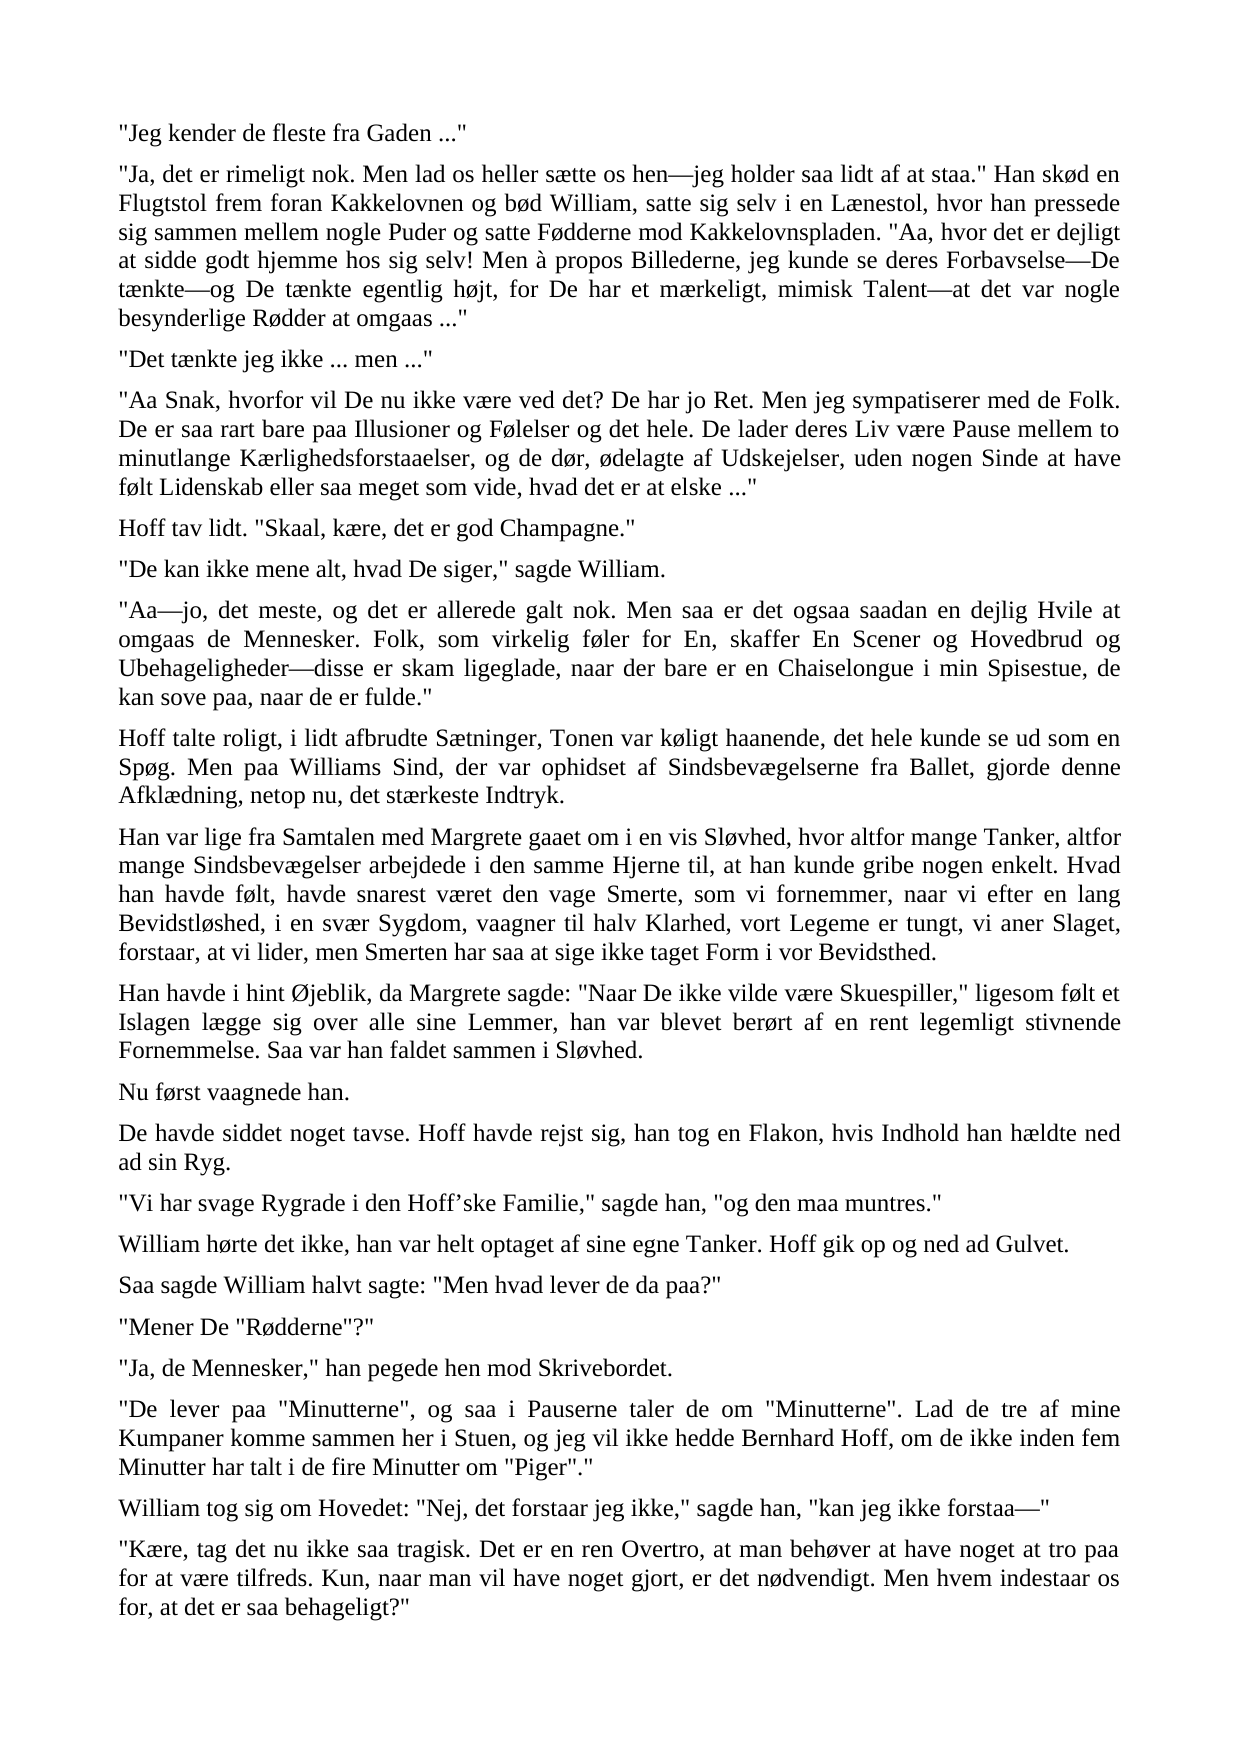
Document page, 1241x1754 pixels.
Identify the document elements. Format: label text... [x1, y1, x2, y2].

text William tog sig om Hovedet: "Nej, det forstaar jeg ikke," sagde han, "kan jeg ikke forstaa—" [118, 1493, 1122, 1522]
text "De lever paa "Minutterne", og saa i Pauserne taler de om "Minutterne". Lad de tre af mine Kumpaner komme sammen her i Stuen, og jeg vil ikke hedde Bernhard Hoff, om de ikke inden fem Minutter har talt i de fire Minutter om "Piger"." [118, 1394, 1122, 1481]
text "Jeg kender de fleste fra Gaden ..." [118, 118, 1122, 147]
text "Aa Snak, hvorfor vil De nu ikke være ved det? De har jo Ret. Men jeg sympatiserer med de Folk. De er saa rart bare paa Illusioner og Følelser og det hele. De lader deres Liv være Pause mellem to minutlange Kærlighedsforstaaelser, og de dør, ødelagte af Udskejelser, uden nogen Sinde at have følt Lidenskab eller saa meget som vide, hvad det er at elske ..." [118, 386, 1122, 501]
text Nu først vaagnede han. [118, 1077, 1122, 1106]
text "Ja, det er rimeligt nok. Men lad os heller sætte os hen—jeg holder saa lidt af at staa." Han skød en Flugtstol frem foran Kakkelovnen og bød William, satte sig selv i en Lænestol, hvor han pressede sig sammen mellem nogle Puder og satte Fødderne mod Kakkelovnspladen. "Aa, hvor det er dejligt at sidde godt hjemme hos sig selv! Men à propos Billederne, jeg kunde se deres Forbavselse—De tænkte—og De tænkte egentlig højt, for De har et mærkeligt, mimisk Talent—at det var nogle besynderlige Rødder at omgaas ..." [118, 159, 1122, 332]
text Han var lige fra Samtalen med Margrete gaaet om i en vis Sløvhed, hvor altfor mange Tanker, altfor mange Sindsbevægelser arbejdede i den samme Hjerne til, at han kunde gribe nogen enkelt. Hvad han havde følt, havde snarest været den vage Smerte, som vi fornemmer, naar vi efter en lang Bevidstløshed, i en svær Sygdom, vaagner til halv Klarhed, vort Legeme er tungt, vi aner Slaget, forstaar, at vi lider, men Smerten har saa at sige ikke taget Form i vor Bevidsthed. [118, 822, 1122, 966]
text Hoff talte roligt, i lidt afbrudte Sætninger, Tonen var køligt haanende, det hele kunde se ud som en Spøg. Men paa Williams Sind, der var ophidset af Sindsbevægelserne fra Ballet, gjorde denne Afklædning, netop nu, det stærkeste Indtryk. [118, 723, 1122, 809]
text De havde siddet noget tavse. Hoff havde rejst sig, han tog en Flakon, hvis Indhold han hældte ned ad sin Ryg. [118, 1118, 1122, 1176]
text "Aa—jo, det meste, og det er allerede galt nok. Men saa er det ogsaa saadan en dejlig Hvile at omgaas de Mennesker. Folk, som virkelig føler for En, skaffer En Scener og Hovedbrud og Ubehageligheder—disse er skam ligeglade, naar der bare er en Chaiselongue i min Spisestue, de kan sove paa, naar de er fulde." [118, 596, 1122, 711]
text Saa sagde William halvt sagte: "Men hvad lever de da paa?" [118, 1271, 1122, 1299]
text "Mener De "Rødderne"?" [118, 1312, 1122, 1341]
text Hoff tav lidt. "Skaal, kære, det er god Champagne." [118, 513, 1122, 542]
text "De kan ikke mene alt, hvad De siger," sagde William. [118, 554, 1122, 583]
text "Ja, de Mennesker," han pegede hen mod Skrivebordet. [118, 1353, 1122, 1382]
text Han havde i hint Øjeblik, da Margrete sagde: "Naar De ikke vilde være Skuespiller," ligesom følt et Islagen lægge sig over alle sine Lemmer, han var blevet berørt af en rent legemligt stivnende Fornemmelse. Saa var han faldet sammen i Sløvhed. [118, 978, 1122, 1064]
text "Kære, tag det nu ikke saa tragisk. Det er en ren Overtro, at man behøver at have noget at tro paa for at være tilfreds. Kun, naar man vil have noget gjort, er det nødvendigt. Men hvem indestaar os for, at det er saa behageligt?" [118, 1534, 1122, 1621]
text "Vi har svage Rygrade i den Hoff’ske Familie," sagde han, "og den maa muntres." [118, 1188, 1122, 1217]
text "Det tænkte jeg ikke ... men ..." [118, 344, 1122, 373]
text William hørte det ikke, han var helt optaget af sine egne Tanker. Hoff gik op og ned ad Gulvet. [118, 1229, 1122, 1258]
